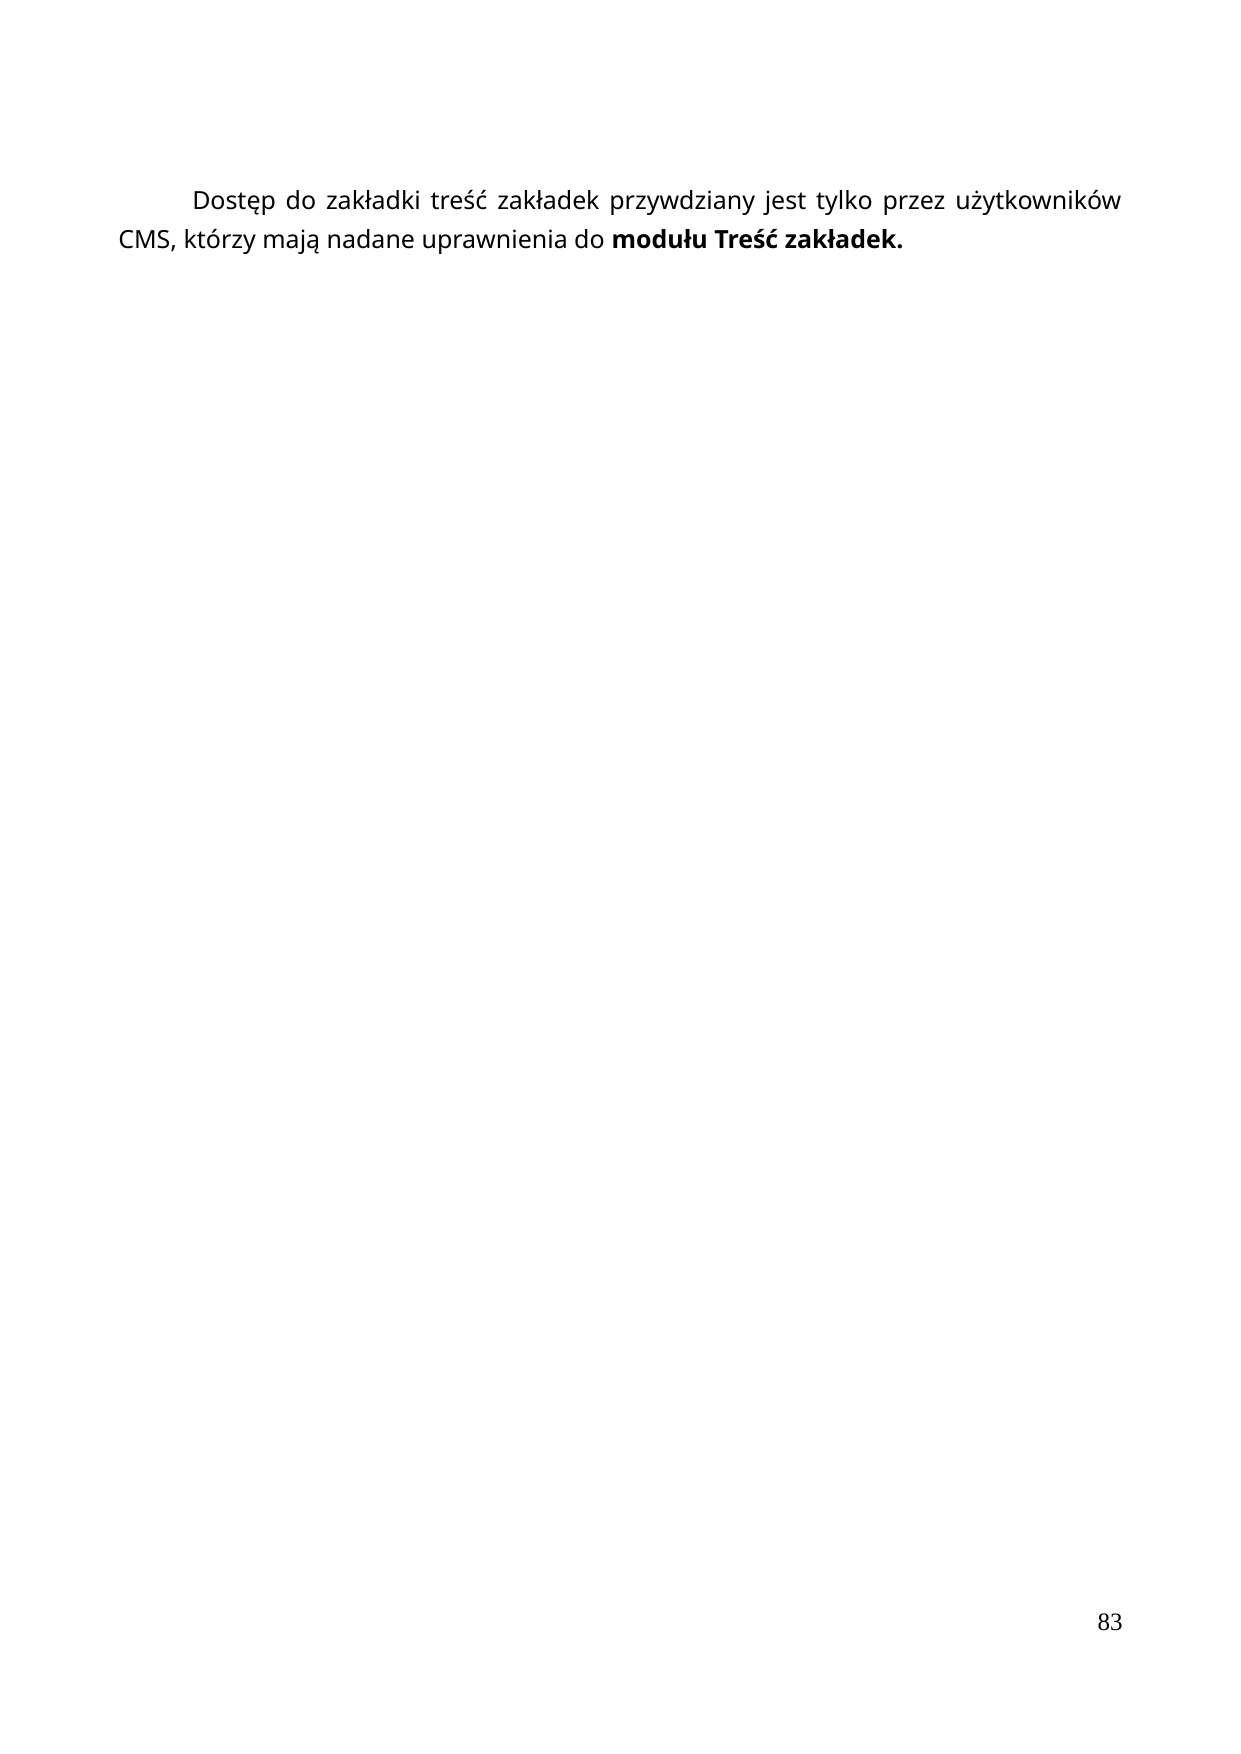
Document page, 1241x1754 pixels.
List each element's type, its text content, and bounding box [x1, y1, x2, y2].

text Dostęp do zakładki treść zakładek przywdziany jest tylko przez użytkowników CMS, którzy mają nadane uprawnienia do modułu Treść zakładek. [118, 182, 1122, 256]
